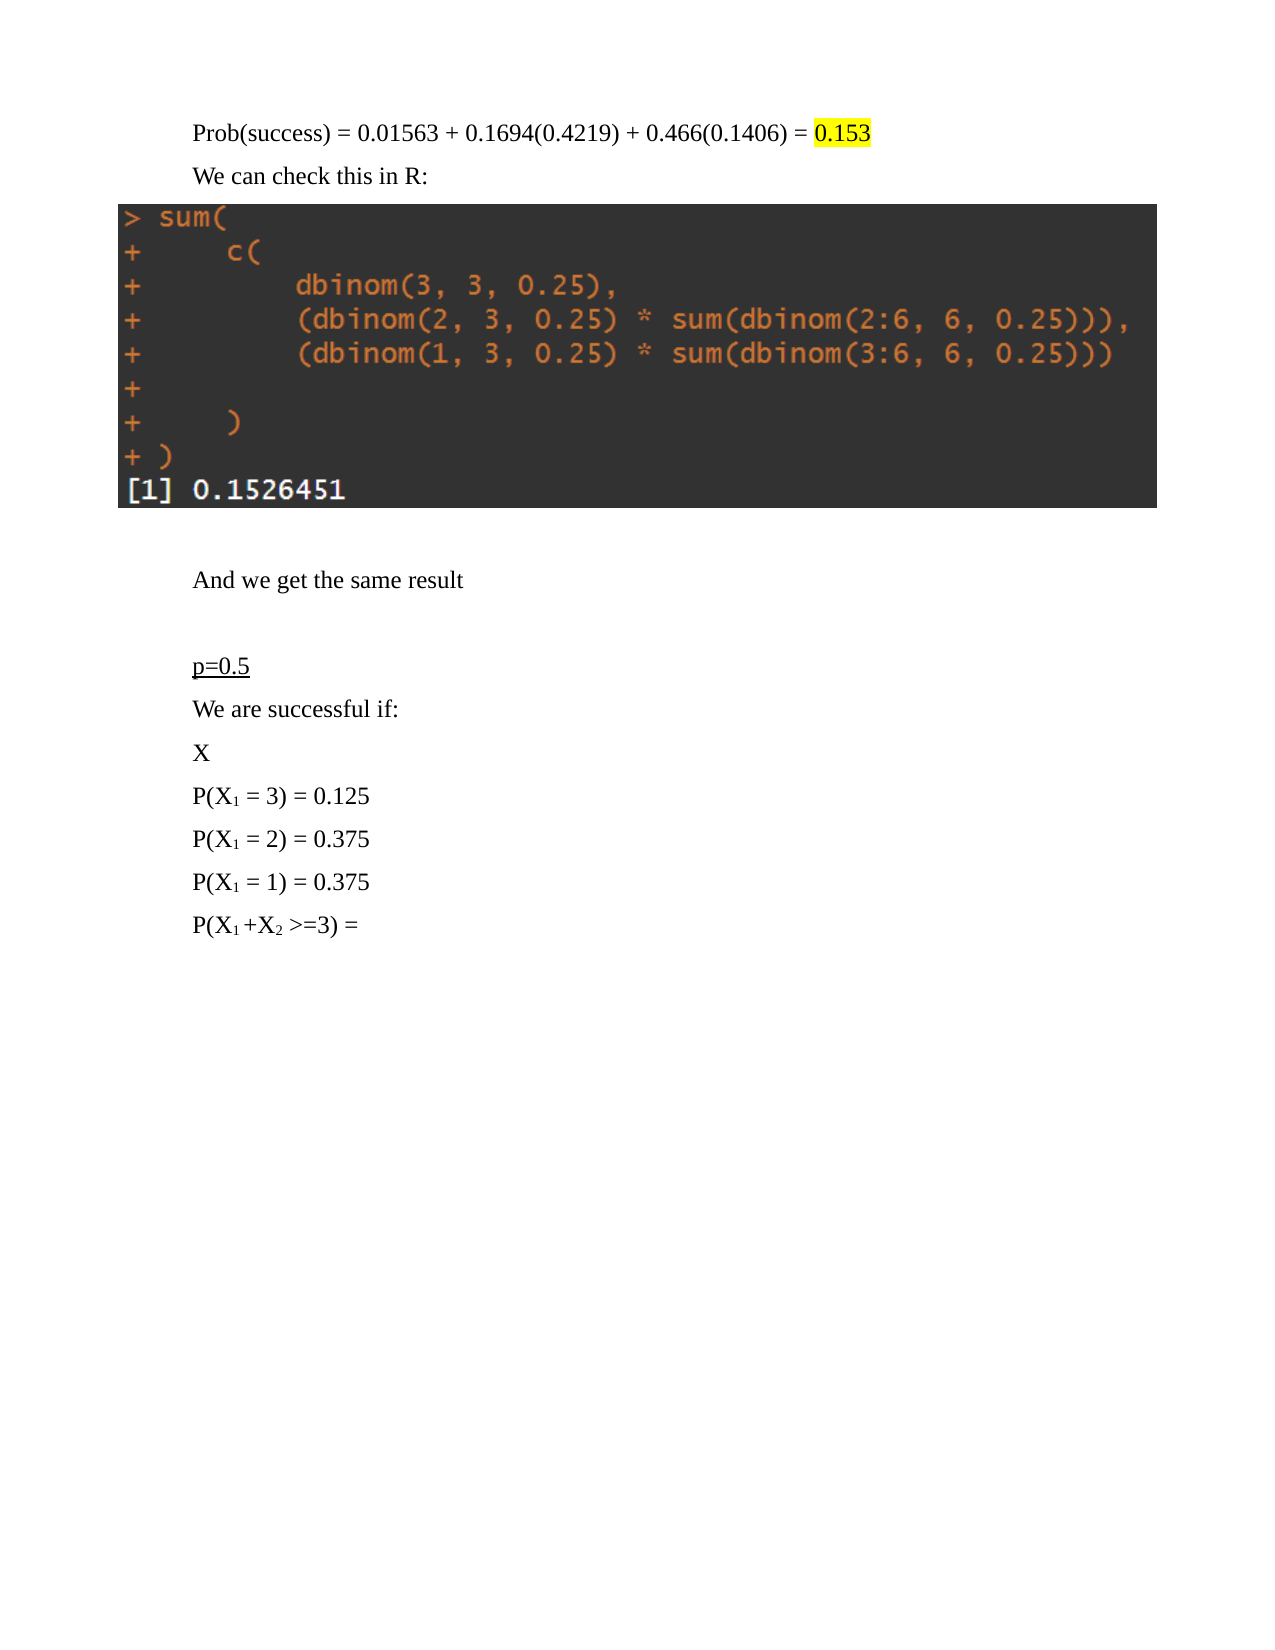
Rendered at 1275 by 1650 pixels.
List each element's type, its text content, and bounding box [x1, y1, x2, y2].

text Prob(success) = 0.01563 + 0.1694(0.4219) + 0.466(0.1406) = 0.153 [118, 118, 1157, 147]
picture [118, 204, 1157, 508]
text X [118, 738, 1157, 766]
text We are successful if: [118, 694, 1157, 723]
text P(X1 = 2) = 0.375 [118, 824, 1157, 853]
text We can check this in R: [118, 161, 1157, 190]
text P(X1 = 3) = 0.125 [118, 781, 1157, 809]
text And we get the same result [118, 565, 1157, 594]
text p=0.5 [118, 651, 1157, 680]
text P(X1 +X2 >=3) = [118, 910, 1157, 939]
text P(X1 = 1) = 0.375 [118, 867, 1157, 896]
